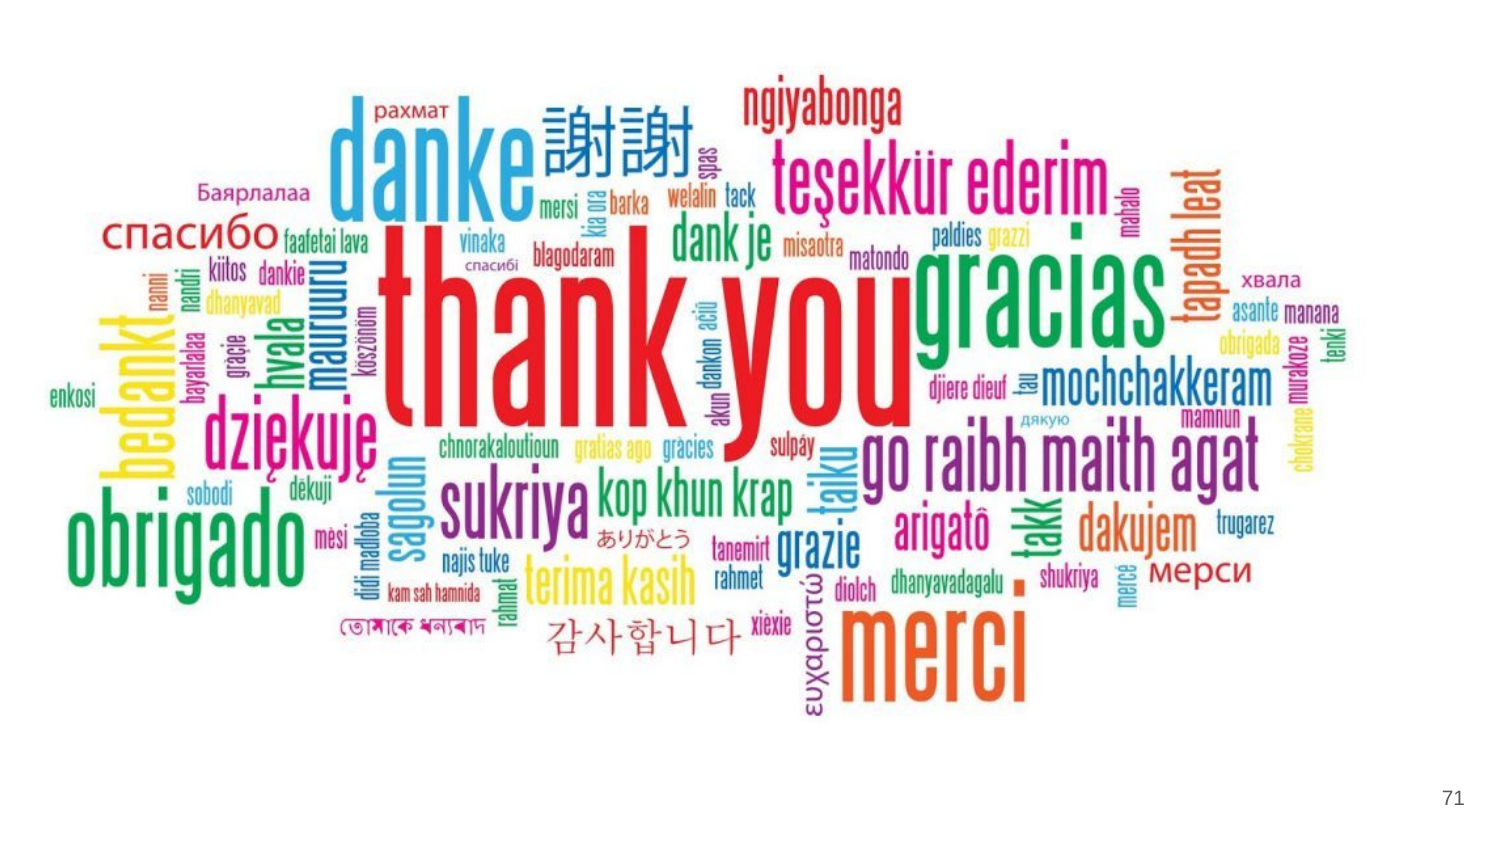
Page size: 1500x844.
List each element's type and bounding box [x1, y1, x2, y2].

picture [24, 24, 1365, 779]
slide_number [1389, 764, 1480, 830]
